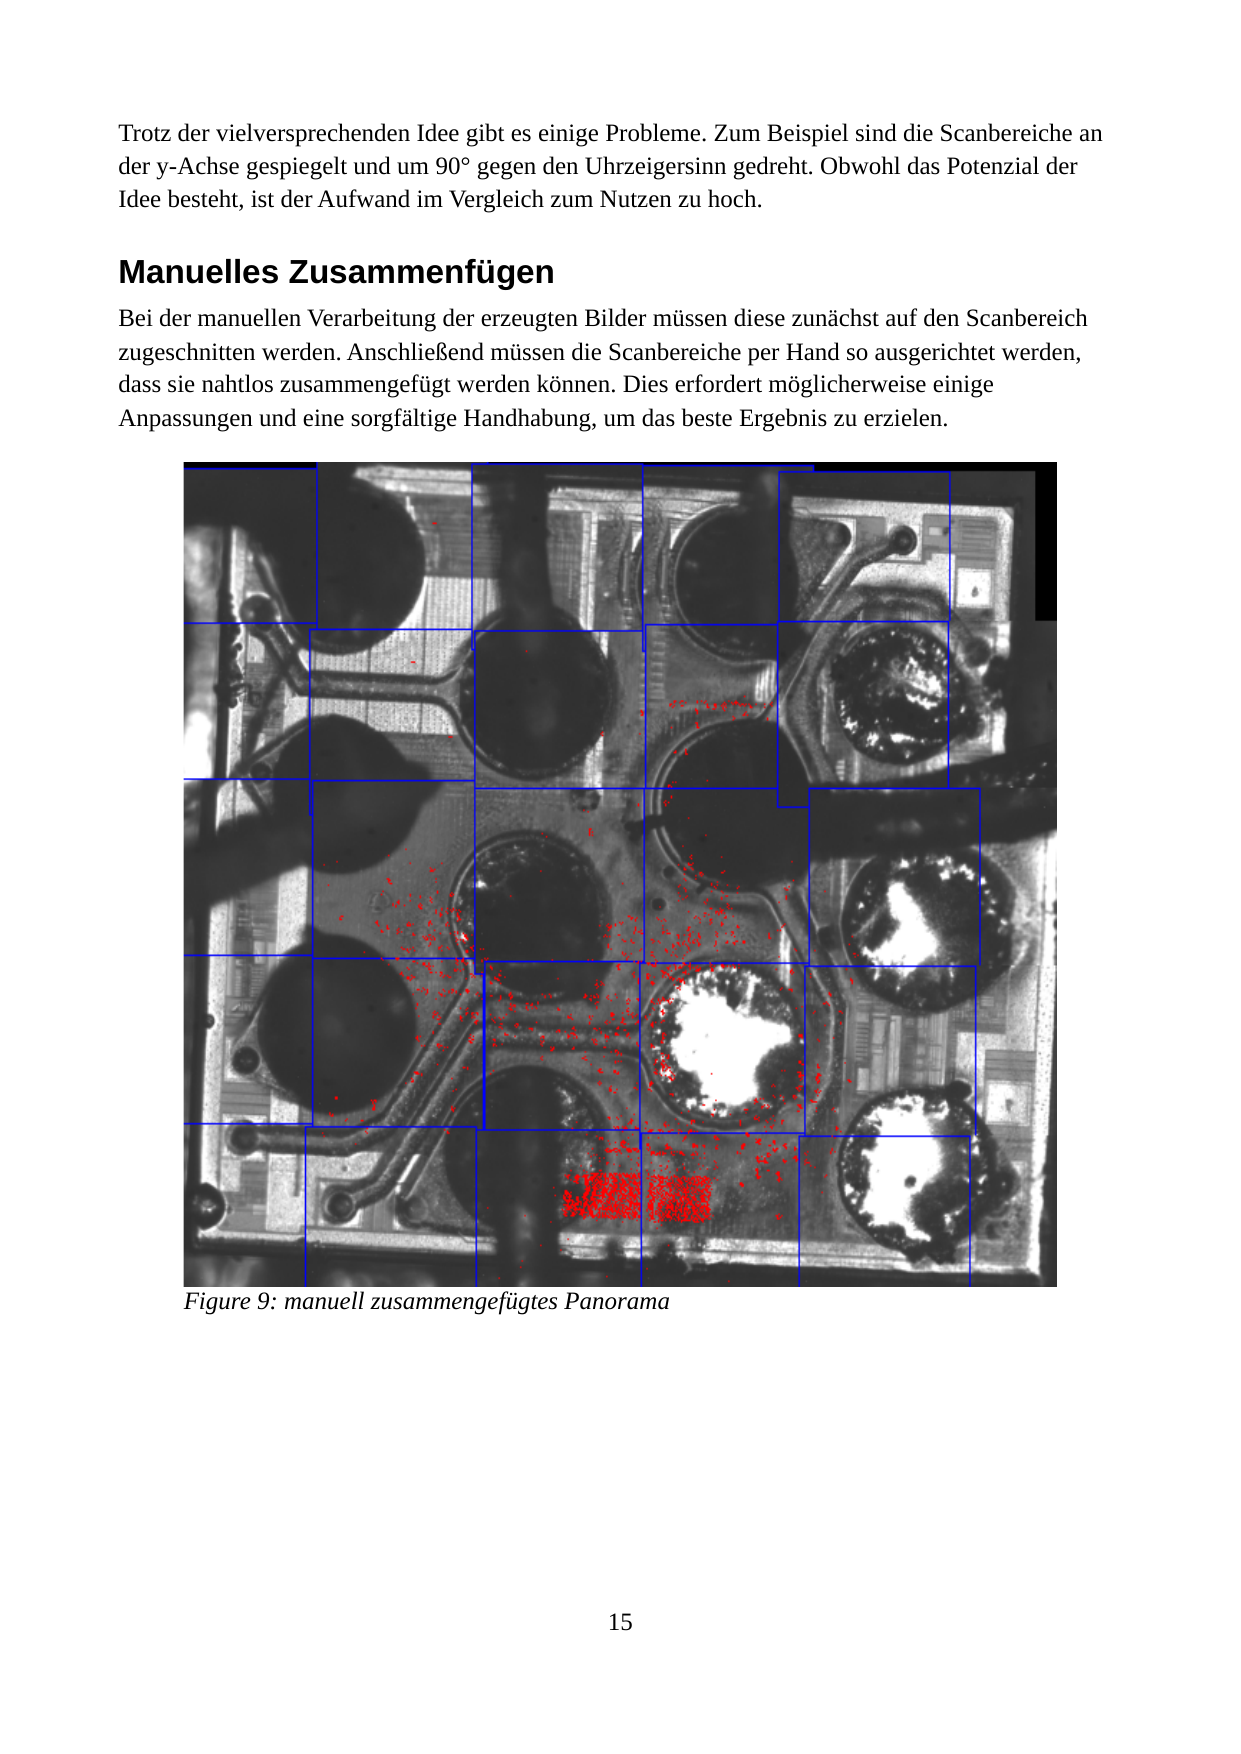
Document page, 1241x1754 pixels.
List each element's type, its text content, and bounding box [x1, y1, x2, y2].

text Bei der manuellen Verarbeitung der erzeugten Bilder müssen diese zunächst auf den Scanbereich zugeschnitten werden. Anschließend müssen die Scanbereiche per Hand so ausgerichtet werden, dass sie nahtlos zusammengefügt werden können. Dies erfordert möglicherweise einige Anpassungen und eine sorgfältige Handhabung, um das beste Ergebnis zu erzielen. [118, 303, 1122, 431]
text Trotz der vielversprechenden Idee gibt es einige Probleme. Zum Beispiel sind die Scanbereiche an der y-Achse gespiegelt und um 90° gegen den Uhrzeigersinn gedreht. Obwohl das Potenzial der Idee besteht, ist der Aufwand im Vergleich zum Nutzen zu hoch. [118, 118, 1122, 213]
text Figure 9: manuell zusammengefügtes Panorama [183, 1287, 1057, 1315]
subtitle Manuelles Zusammenfügen [118, 253, 1122, 291]
picture [183, 462, 1057, 1287]
